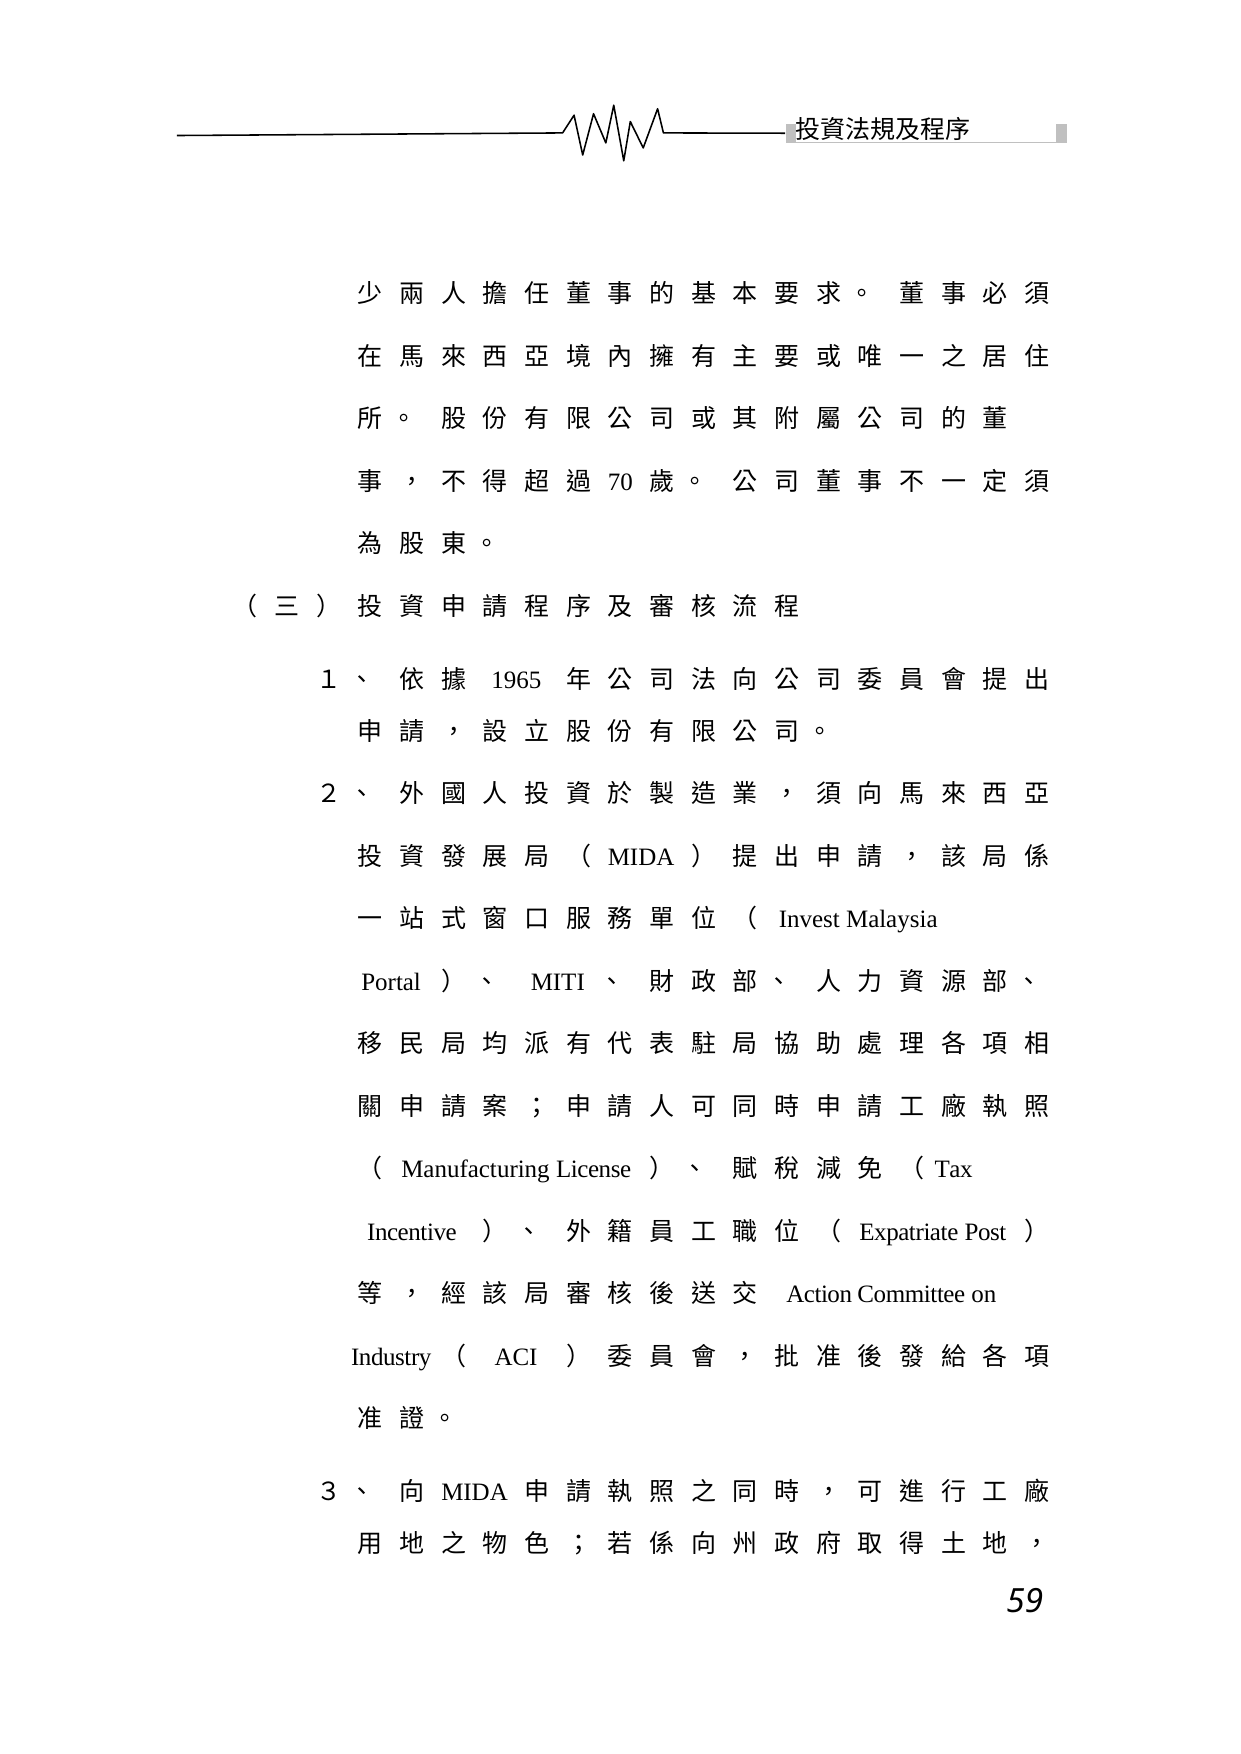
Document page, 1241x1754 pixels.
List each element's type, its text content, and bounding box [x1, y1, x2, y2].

text （三）投資申請程序及審核流程 [207, 563, 1058, 625]
text 少兩人擔任董事的基本要求。董事必須在馬來西亞境內擁有主要或唯一之居住所。股份有限公司或其附屬公司的董事，不得超過70歲。公司董事不一定須為股東。 [281, 250, 1058, 563]
text １、依據1965年公司法向公司委員會提出申請，設立股份有限公司。 [281, 625, 1058, 750]
text ２、外國人投資於製造業，須向馬來西亞投資發展局（MIDA）提出申請，該局係一站式窗口服務單位（Invest Malaysia Portal）、MITI、財政部、人力資源部、移民局均派有代表駐局協助處理各項相關申請案；申請人可同時申請工廠執照（Manufacturing License）、賦稅減免（Tax Incentive）、外籍員工職位（Expatriate Post）等，經該局審核後送交Action Committee on Industry（ACI）委員會，批准後發給各項准證。 [281, 750, 1058, 1438]
text ３、向MIDA申請執照之同時，可進行工廠用地之物色；若係向州政府取得土地， [281, 1438, 1058, 1563]
